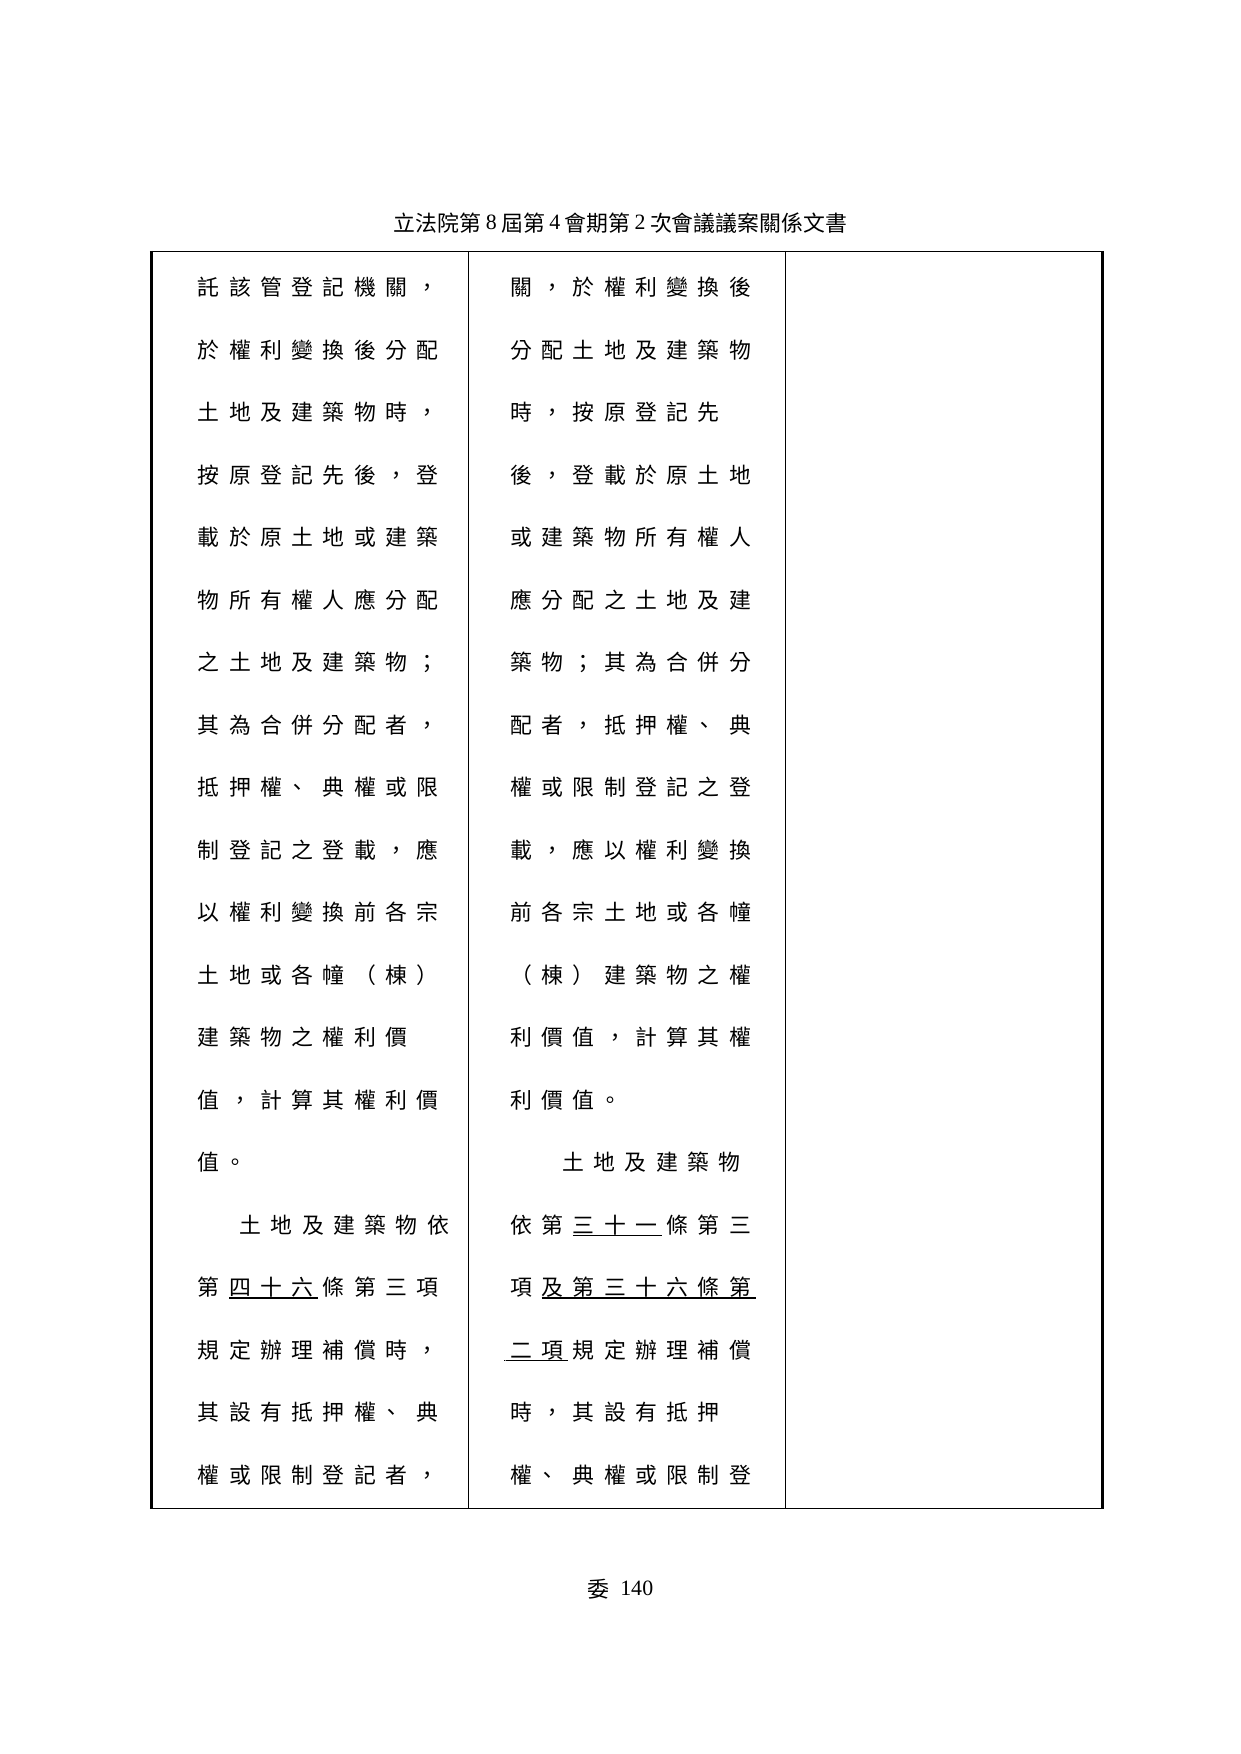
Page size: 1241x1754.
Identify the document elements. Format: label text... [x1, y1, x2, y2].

table_cell 關，於權利變換後分配土地及建築物時，按原登記先後，登載於原土地或建築物所有權人應分配之土地及建築物；其為合併分配者，抵押權、典權或限制登記之登載，應以權利變換前各宗土地或各幢（棟）建築物之權利價值，計算其權利價值。 土地及建築物依第三十一條第三項及第三十六條第二項規定辦理補償時，其設有抵押權、典權或限制登 [469, 252, 785, 1508]
table_cell 託該管登記機關，於權利變換後分配土地及建築物時，按原登記先後，登載於原土地或建築物所有權人應分配之土地及建築物；其為合併分配者，抵押權、典權或限制登記之登載，應以權利變換前各宗土地或各幢（棟）建築物之權利價值，計算其權利價值。 土地及建築物依第四十六條第三項規定辦理補償時，其設有抵押權、典權或限制登記者， [153, 252, 468, 1508]
table_cell [786, 252, 1101, 1508]
